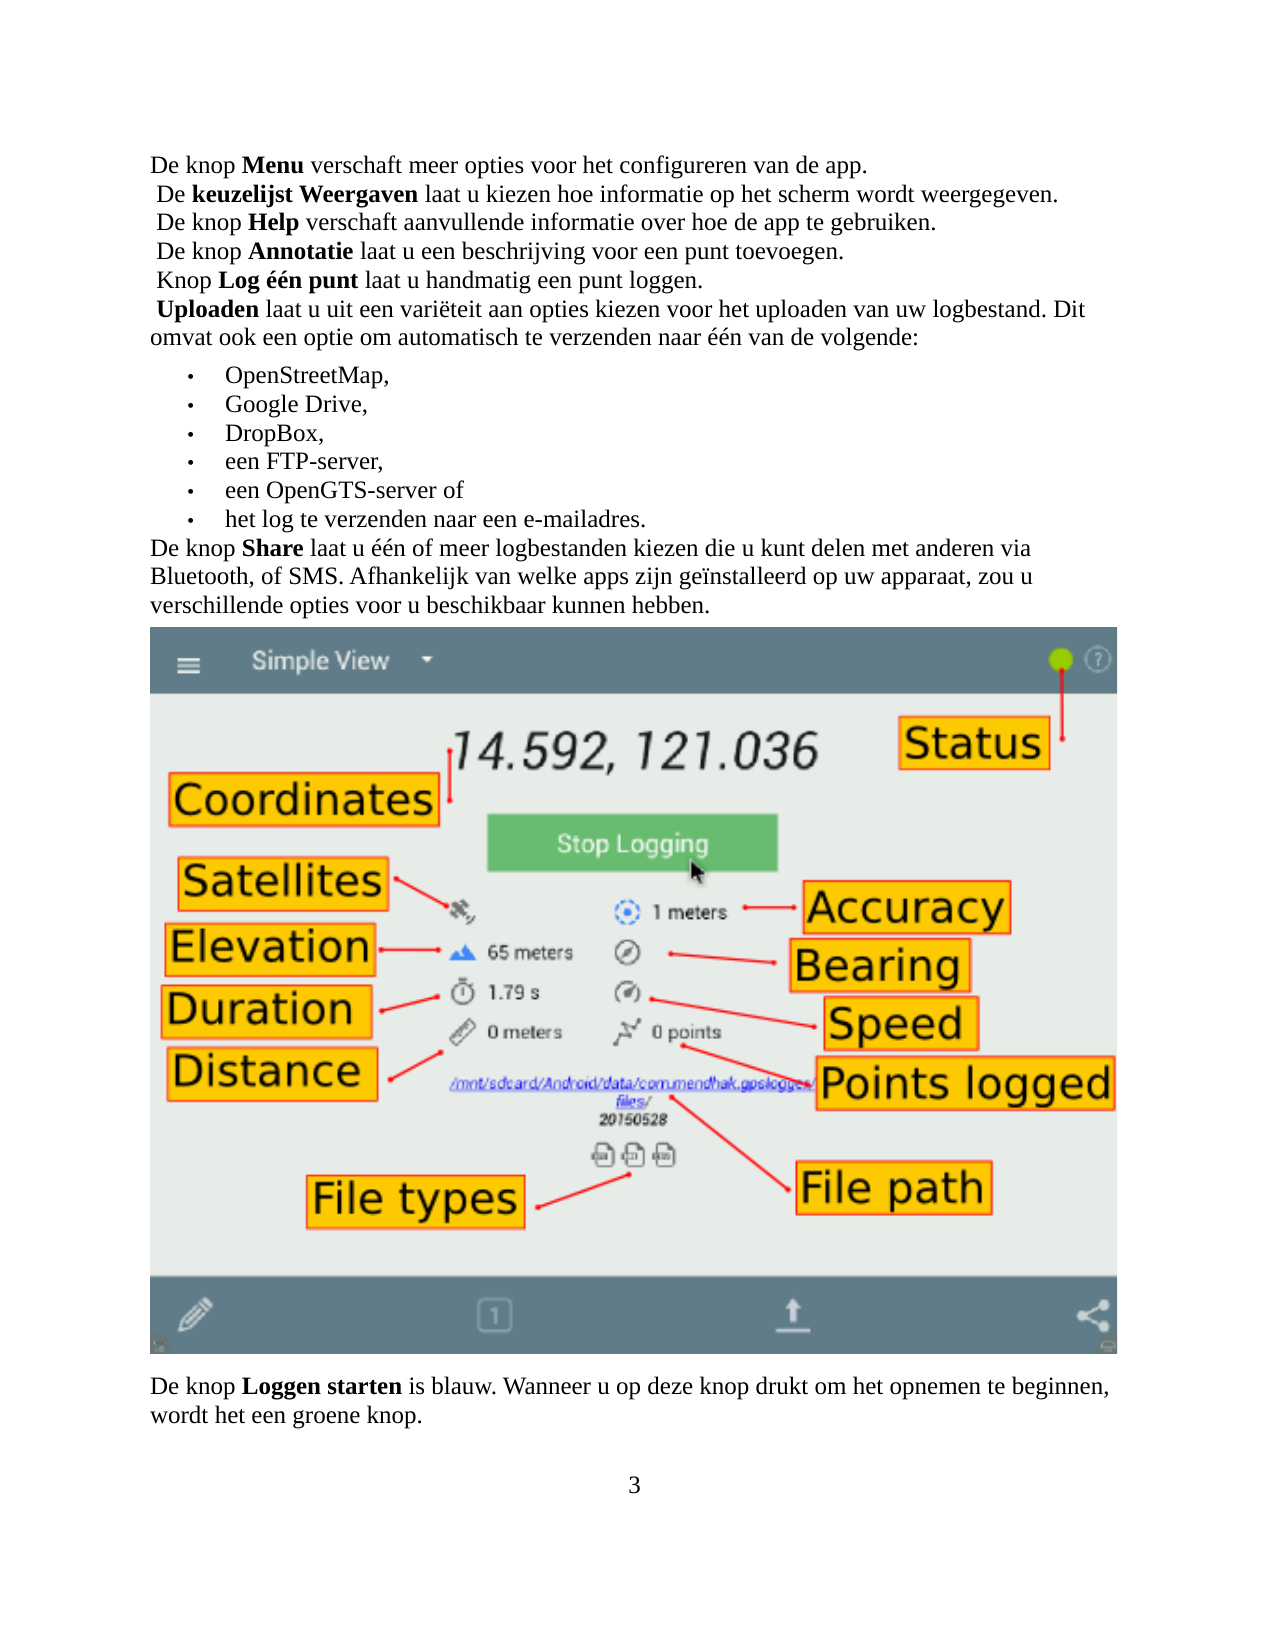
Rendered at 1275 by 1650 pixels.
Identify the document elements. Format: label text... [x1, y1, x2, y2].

list een OpenGTS-server of [187, 475, 1125, 504]
list OpenStreetMap, [187, 360, 1125, 389]
picture [150, 627, 1118, 1354]
text De knop Share laat u één of meer logbestanden kiezen die u kunt delen met anderen via Bluetooth, of SMS. Afhankelijk van welke apps zijn geïnstalleerd op uw apparaat, zou u verschillende opties voor u beschikbaar kunnen hebben. [150, 533, 1125, 619]
list DropBox, [187, 418, 1125, 446]
list een FTP-server, [187, 446, 1125, 475]
list Google Drive, [187, 389, 1125, 418]
list het log te verzenden naar een e-mailadres. [187, 504, 1125, 533]
text De knop Loggen starten is blauw. Wanneer u op deze knop drukt om het opnemen te beginnen, wordt het een groene knop. [150, 1371, 1125, 1429]
text De knop Menu verschaft meer opties voor het configureren van de app. De keuzelijst Weergaven laat u kiezen hoe informatie op het scherm wordt weergegeven. De knop Help verschaft aanvullende informatie over hoe de app te gebruiken. De knop Annotatie laat u een beschrijving voor een punt toevoegen. Knop Log één punt laat u handmatig een punt loggen. Uploaden laat u uit een variëteit aan opties kiezen voor het uploaden van uw logbestand. Dit omvat ook een optie om automatisch te verzenden naar één van de volgende: [150, 150, 1125, 351]
